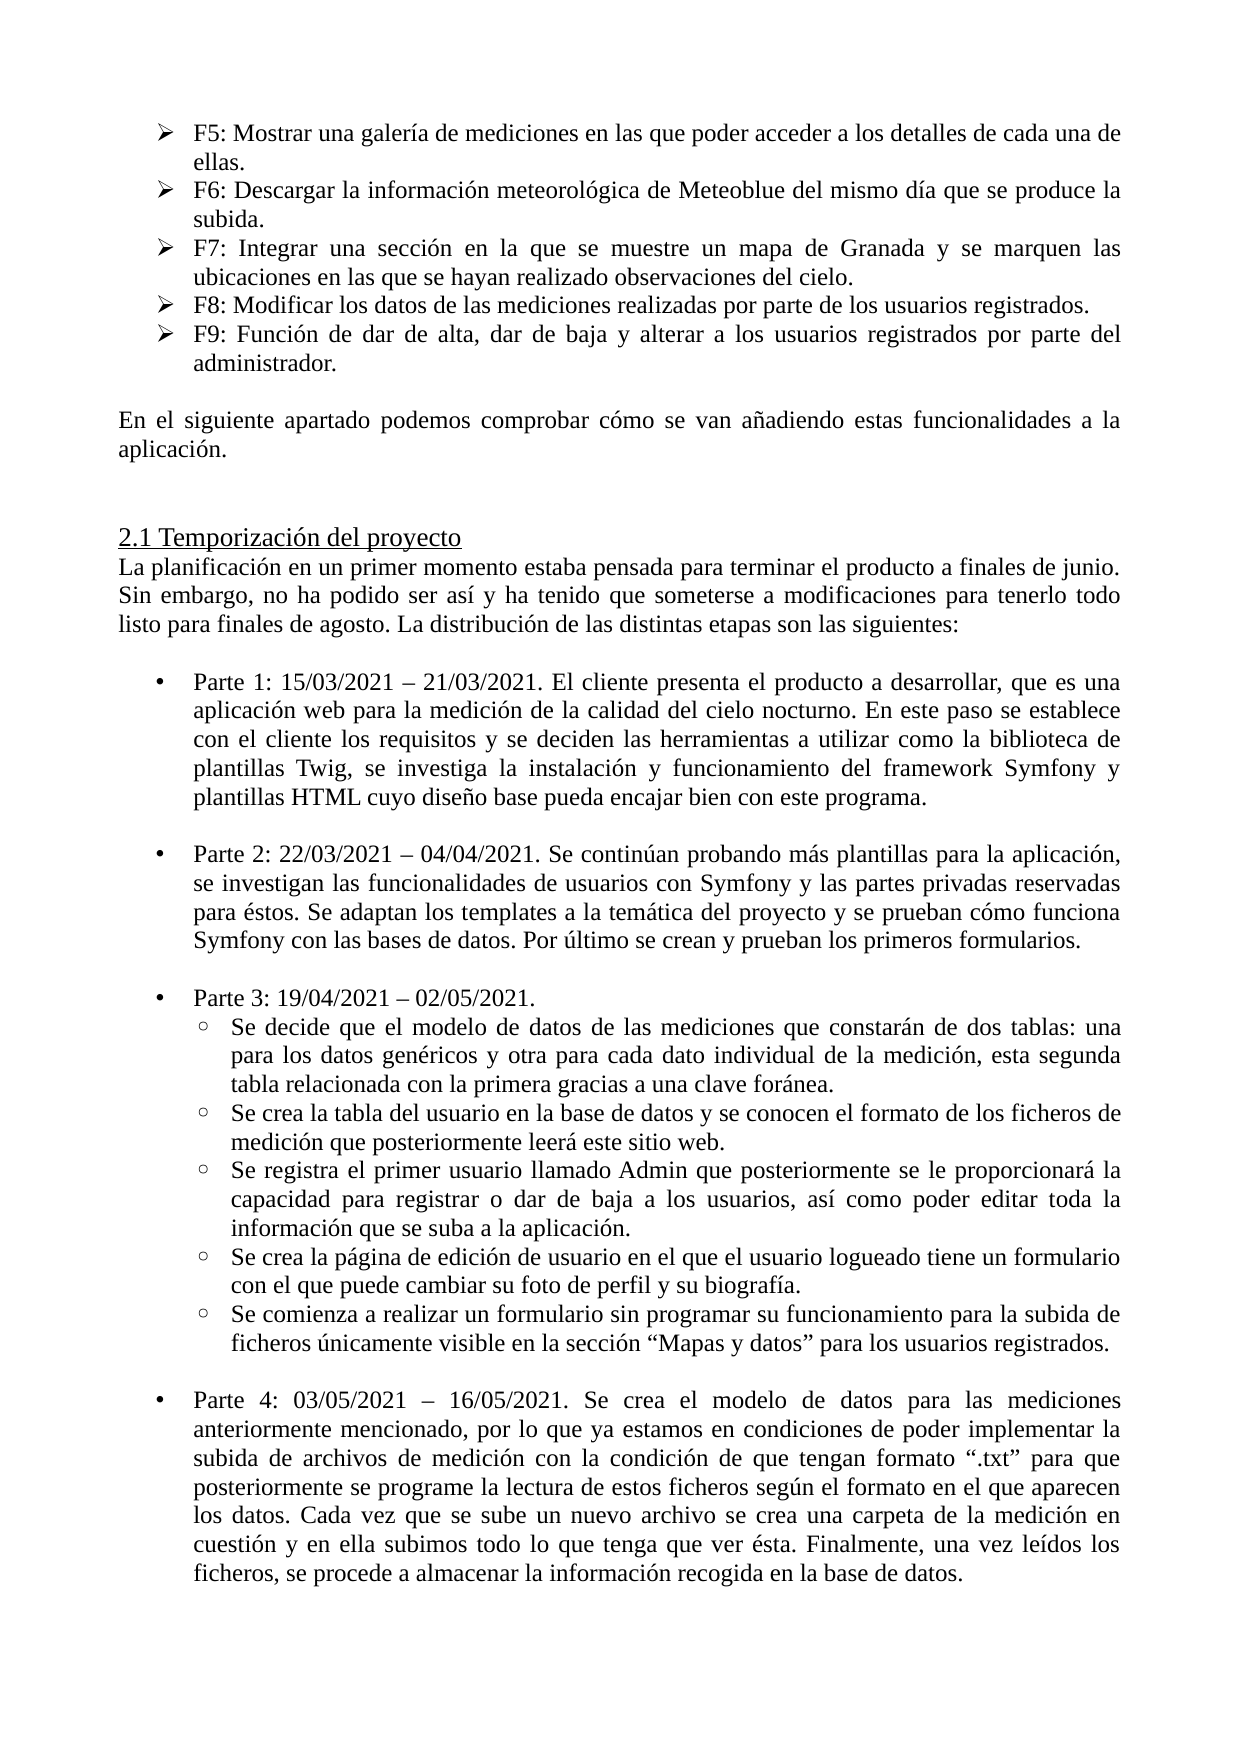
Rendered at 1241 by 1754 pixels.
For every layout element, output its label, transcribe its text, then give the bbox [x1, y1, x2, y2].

list F9: Función de dar de alta, dar de baja y alterar a los usuarios registrados por parte del administrador. [156, 319, 1122, 377]
list Parte 2: 22/03/2021 – 04/04/2021. Se continúan probando más plantillas para la aplicación, se investigan las funcionalidades de usuarios con Symfony y las partes privadas reservadas para éstos. Se adaptan los templates a la temática del proyecto y se prueban cómo funciona Symfony con las bases de datos. Por último se crean y prueban los primeros formularios. [156, 839, 1122, 954]
text En el siguiente apartado podemos comprobar cómo se van añadiendo estas funcionalidades a la aplicación. [118, 406, 1122, 463]
list Se decide que el modelo de datos de las mediciones que constarán de dos tablas: una para los datos genéricos y otra para cada dato individual de la medición, esta segunda tabla relacionada con la primera gracias a una clave foránea. [193, 1012, 1122, 1098]
list Se crea la página de edición de usuario en el que el usuario logueado tiene un formulario con el que puede cambiar su foto de perfil y su biografía. [193, 1242, 1122, 1299]
text La planificación en un primer momento estaba pensada para terminar el producto a finales de junio. Sin embargo, no ha podido ser así y ha tenido que someterse a modificaciones para tenerlo todo listo para finales de agosto. La distribución de las distintas etapas son las siguientes: [118, 552, 1122, 638]
list Parte 4: 03/05/2021 – 16/05/2021. Se crea el modelo de datos para las mediciones anteriormente mencionado, por lo que ya estamos en condiciones de poder implementar la subida de archivos de medición con la condición de que tengan formato “.txt” para que posteriormente se programe la lectura de estos ficheros según el formato en el que aparecen los datos. Cada vez que se sube un nuevo archivo se crea una carpeta de la medición en cuestión y en ella subimos todo lo que tenga que ver ésta. Finalmente, una vez leídos los ficheros, se procede a almacenar la información recogida en la base de datos. [156, 1386, 1122, 1587]
list Se registra el primer usuario llamado Admin que posteriormente se le proporcionará la capacidad para registrar o dar de baja a los usuarios, así como poder editar toda la información que se suba a la aplicación. [193, 1156, 1122, 1242]
text 2.1 Temporización del proyecto [118, 521, 1122, 552]
list F5: Mostrar una galería de mediciones en las que poder acceder a los detalles de cada una de ellas. [156, 118, 1122, 176]
list Parte 3: 19/04/2021 – 02/05/2021. [156, 983, 1122, 1012]
list Se crea la tabla del usuario en la base de datos y se conocen el formato de los ficheros de medición que posteriormente leerá este sitio web. [193, 1098, 1122, 1156]
list F7: Integrar una sección en la que se muestre un mapa de Granada y se marquen las ubicaciones en las que se hayan realizado observaciones del cielo. [156, 233, 1122, 291]
list F6: Descargar la información meteorológica de Meteoblue del mismo día que se produce la subida. [156, 176, 1122, 233]
list Parte 1: 15/03/2021 – 21/03/2021. El cliente presenta el producto a desarrollar, que es una aplicación web para la medición de la calidad del cielo nocturno. En este paso se establece con el cliente los requisitos y se deciden las herramientas a utilizar como la biblioteca de plantillas Twig, se investiga la instalación y funcionamiento del framework Symfony y plantillas HTML cuyo diseño base pueda encajar bien con este programa. [156, 667, 1122, 811]
list F8: Modificar los datos de las mediciones realizadas por parte de los usuarios registrados. [156, 291, 1122, 319]
list Se comienza a realizar un formulario sin programar su funcionamiento para la subida de ficheros únicamente visible en la sección “Mapas y datos” para los usuarios registrados. [193, 1299, 1122, 1357]
